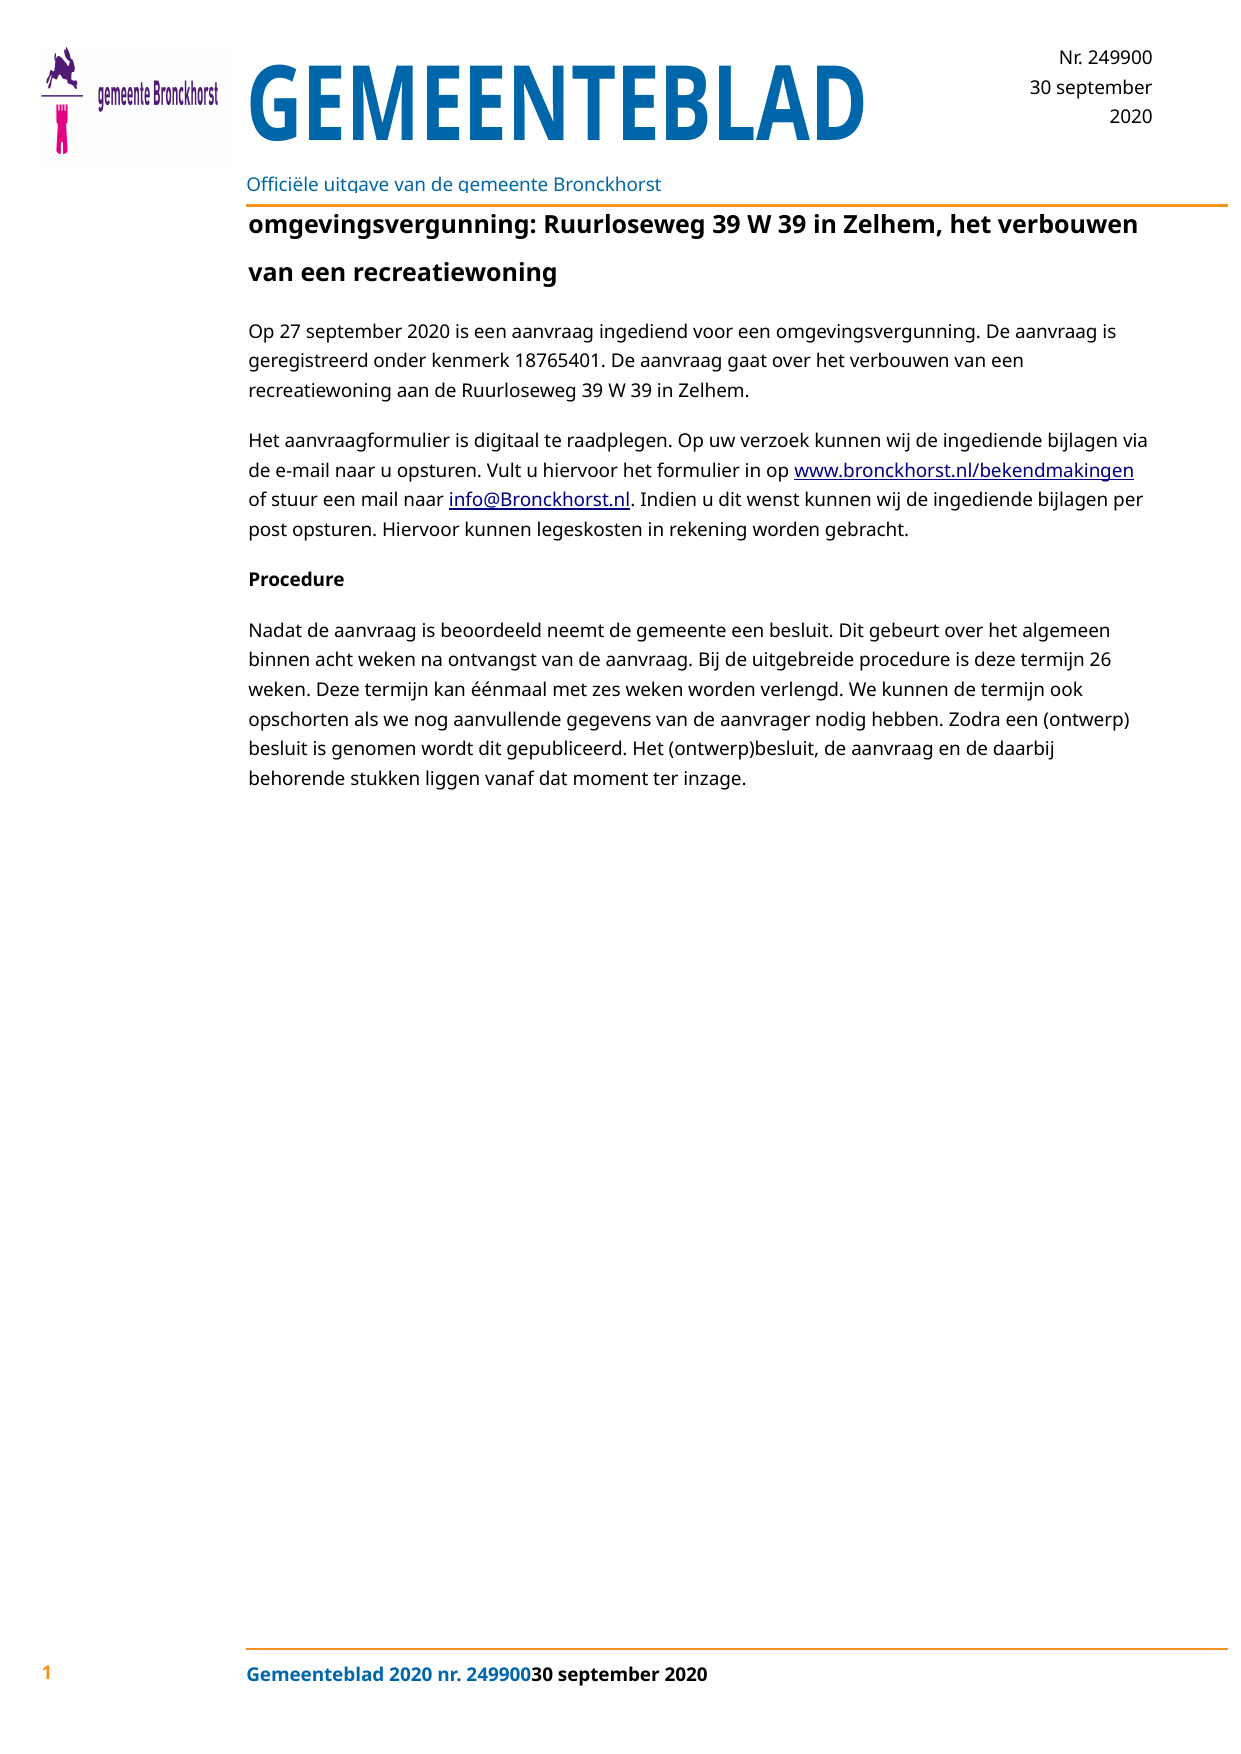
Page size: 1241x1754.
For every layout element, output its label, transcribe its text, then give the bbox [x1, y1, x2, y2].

text Nadat de aanvraag is beoordeeld neemt de gemeente een besluit. Dit gebeurt over het algemeen binnen acht weken na ontvangst van de aanvraag. Bij de uitgebreide procedure is deze termijn 26 weken. Deze termijn kan éénmaal met zes weken worden verlengd. We kunnen de termijn ook opschorten als we nog aanvullende gegevens van de aanvrager nodig hebben. Zodra een (ontwerp) besluit is genomen wordt dit gepubliceerd. Het (ontwerp)besluit, de aanvraag en de daarbij behorende stukken liggen vanaf dat moment ter inzage. [248, 617, 1152, 791]
picture [41, 47, 231, 172]
text Procedure [248, 567, 1152, 592]
text Het aanvraagformulier is digitaal te raadplegen. Op uw verzoek kunnen wij de ingediende bijlagen via de e-mail naar u opsturen. Vult u hiervoor het formulier in op www.bronckhorst.nl/bekendmakingen of stuur een mail naar info@Bronckhorst.nl. Indien u dit wenst kunnen wij de ingediende bijlagen per post opsturen. Hiervoor kunnen legeskosten in rekening worden gebracht. [248, 427, 1152, 542]
text omgevingsvergunning: Ruurloseweg 39 W 39 in Zelhem, het verbouwen van een recreatiewoning [248, 207, 1152, 288]
text Op 27 september 2020 is een aanvraag ingediend voor een omgevingsvergunning. De aanvraag is geregistreerd onder kenmerk 18765401. De aanvraag gaat over het verbouwen van een recreatiewoning aan de Ruurloseweg 39 W 39 in Zelhem. [248, 318, 1152, 403]
